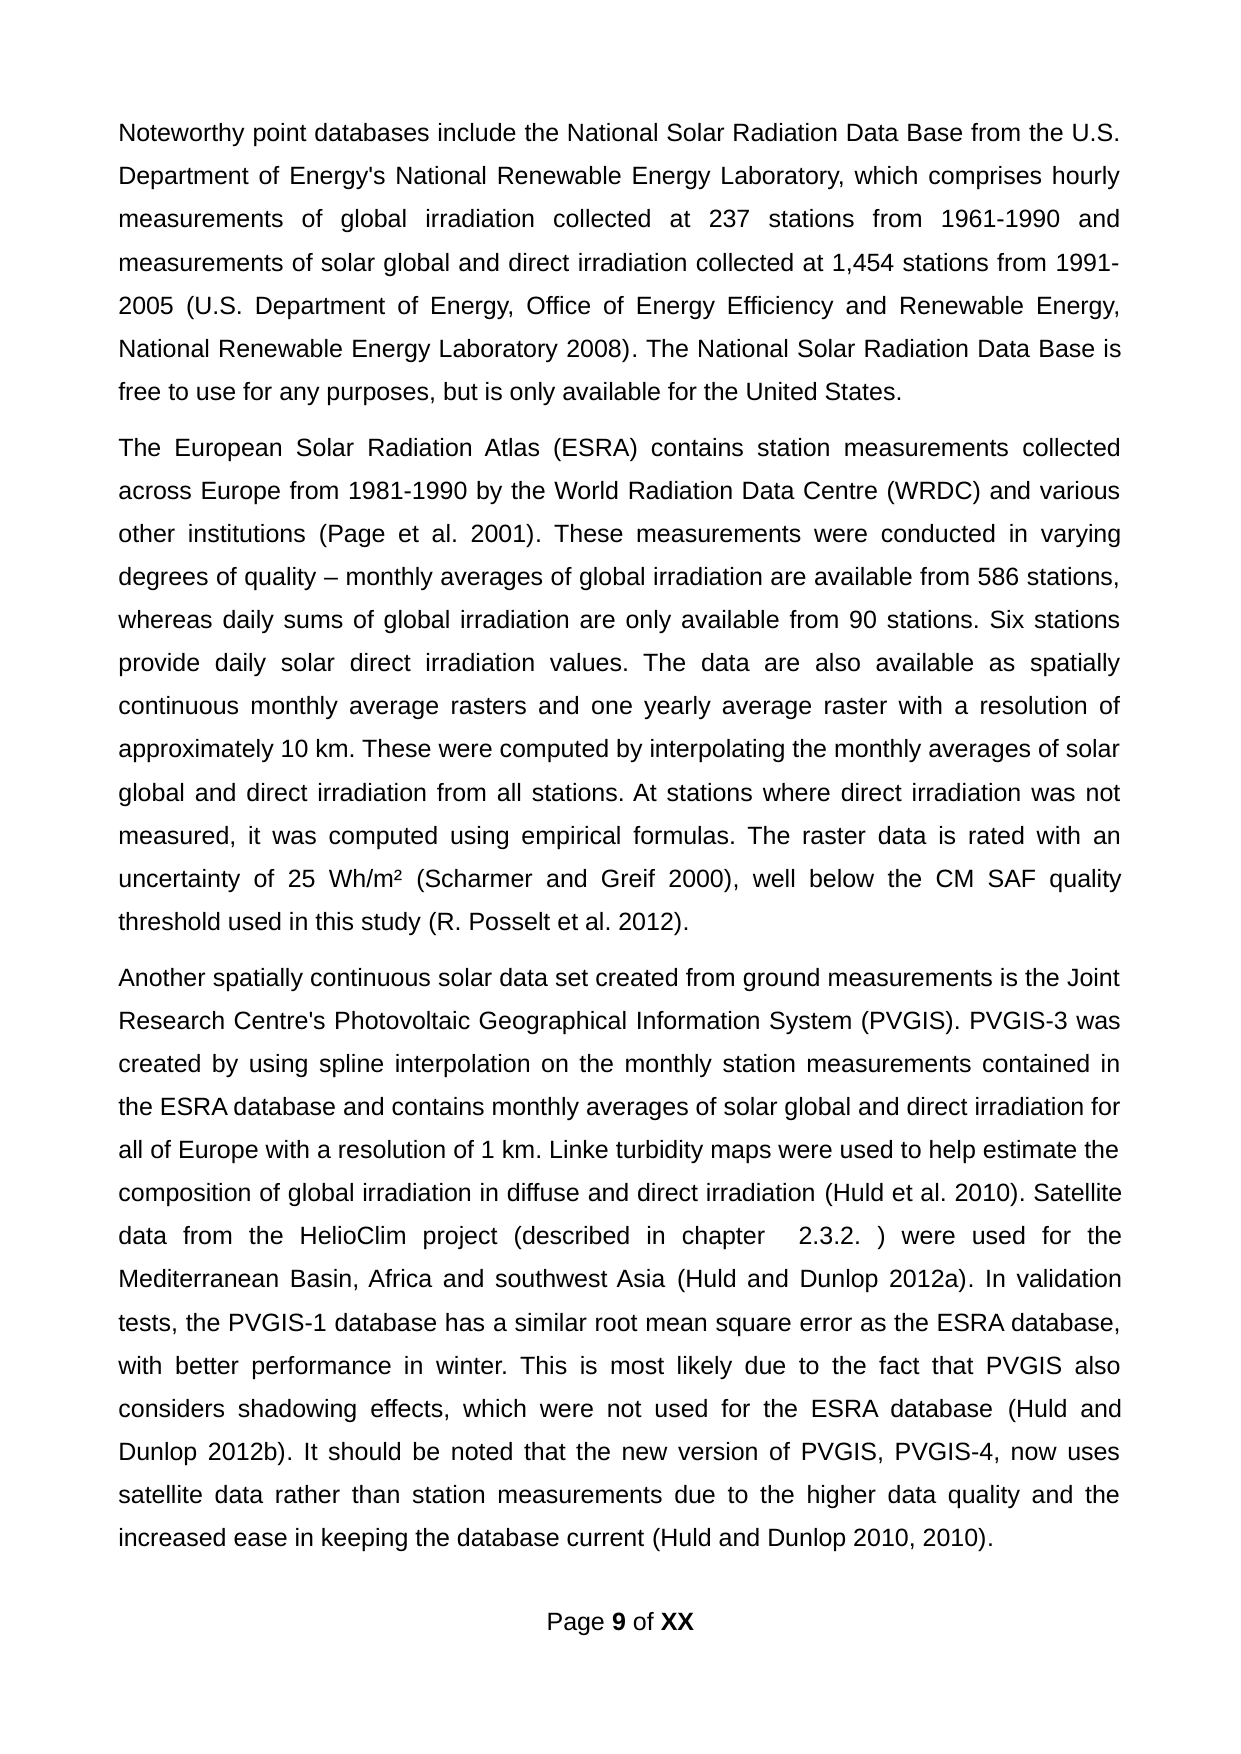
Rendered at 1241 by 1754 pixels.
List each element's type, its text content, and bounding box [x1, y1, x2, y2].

text Another spatially continuous solar data set created from ground measurements is the Joint Research Centre's Photovoltaic Geographical Information System (PVGIS). PVGIS-3 was created by using spline interpolation on the monthly station measurements contained in the ESRA database and contains monthly averages of solar global and direct irradiation for all of Europe with a resolution of 1 km. Linke turbidity maps were used to help estimate the composition of global irradiation in diffuse and direct irradiation (Huld et al. 2010). Satellite data from the HelioClim project (described in chapter 2.3.2) were used for the Mediterranean Basin, Africa and southwest Asia (Huld and Dunlop 2012a). In validation tests, the PVGIS-1 database has a similar root mean square error as the ESRA database, with better performance in winter. This is most likely due to the fact that PVGIS also considers shadowing effects, which were not used for the ESRA database (Huld and Dunlop 2012b). It should be noted that the new version of PVGIS, PVGIS-4, now uses satellite data rather than station measurements due to the higher data quality and the increased ease in keeping the database current (Huld and Dunlop 2010, 2010). [118, 962, 1122, 1552]
text Noteworthy point databases include the National Solar Radiation Data Base from the U.S. Department of Energy's National Renewable Energy Laboratory, which comprises hourly measurements of global irradiation collected at 237 stations from 1961-1990 and measurements of solar global and direct irradiation collected at 1,454 stations from 1991-2005 (U.S. Department of Energy, Office of Energy Efficiency and Renewable Energy, National Renewable Energy Laboratory 2008). The National Solar Radiation Data Base is free to use for any purposes, but is only available for the United States. [118, 118, 1122, 406]
text The European Solar Radiation Atlas (ESRA) contains station measurements collected across Europe from 1981-1990 by the World Radiation Data Centre (WRDC) and various other institutions (Page et al. 2001). These measurements were conducted in varying degrees of quality – monthly averages of global irradiation are available from 586 stations, whereas daily sums of global irradiation are only available from 90 stations. Six stations provide daily solar direct irradiation values. The data are also available as spatially continuous monthly average rasters and one yearly average raster with a resolution of approximately 10 km. These were computed by interpolating the monthly averages of solar global and direct irradiation from all stations. At stations where direct irradiation was not measured, it was computed using empirical formulas. The raster data is rated with an uncertainty of 25 Wh/m² (Scharmer and Greif 2000), well below the CM SAF quality threshold used in this study (R. Posselt et al. 2012). [118, 432, 1122, 936]
